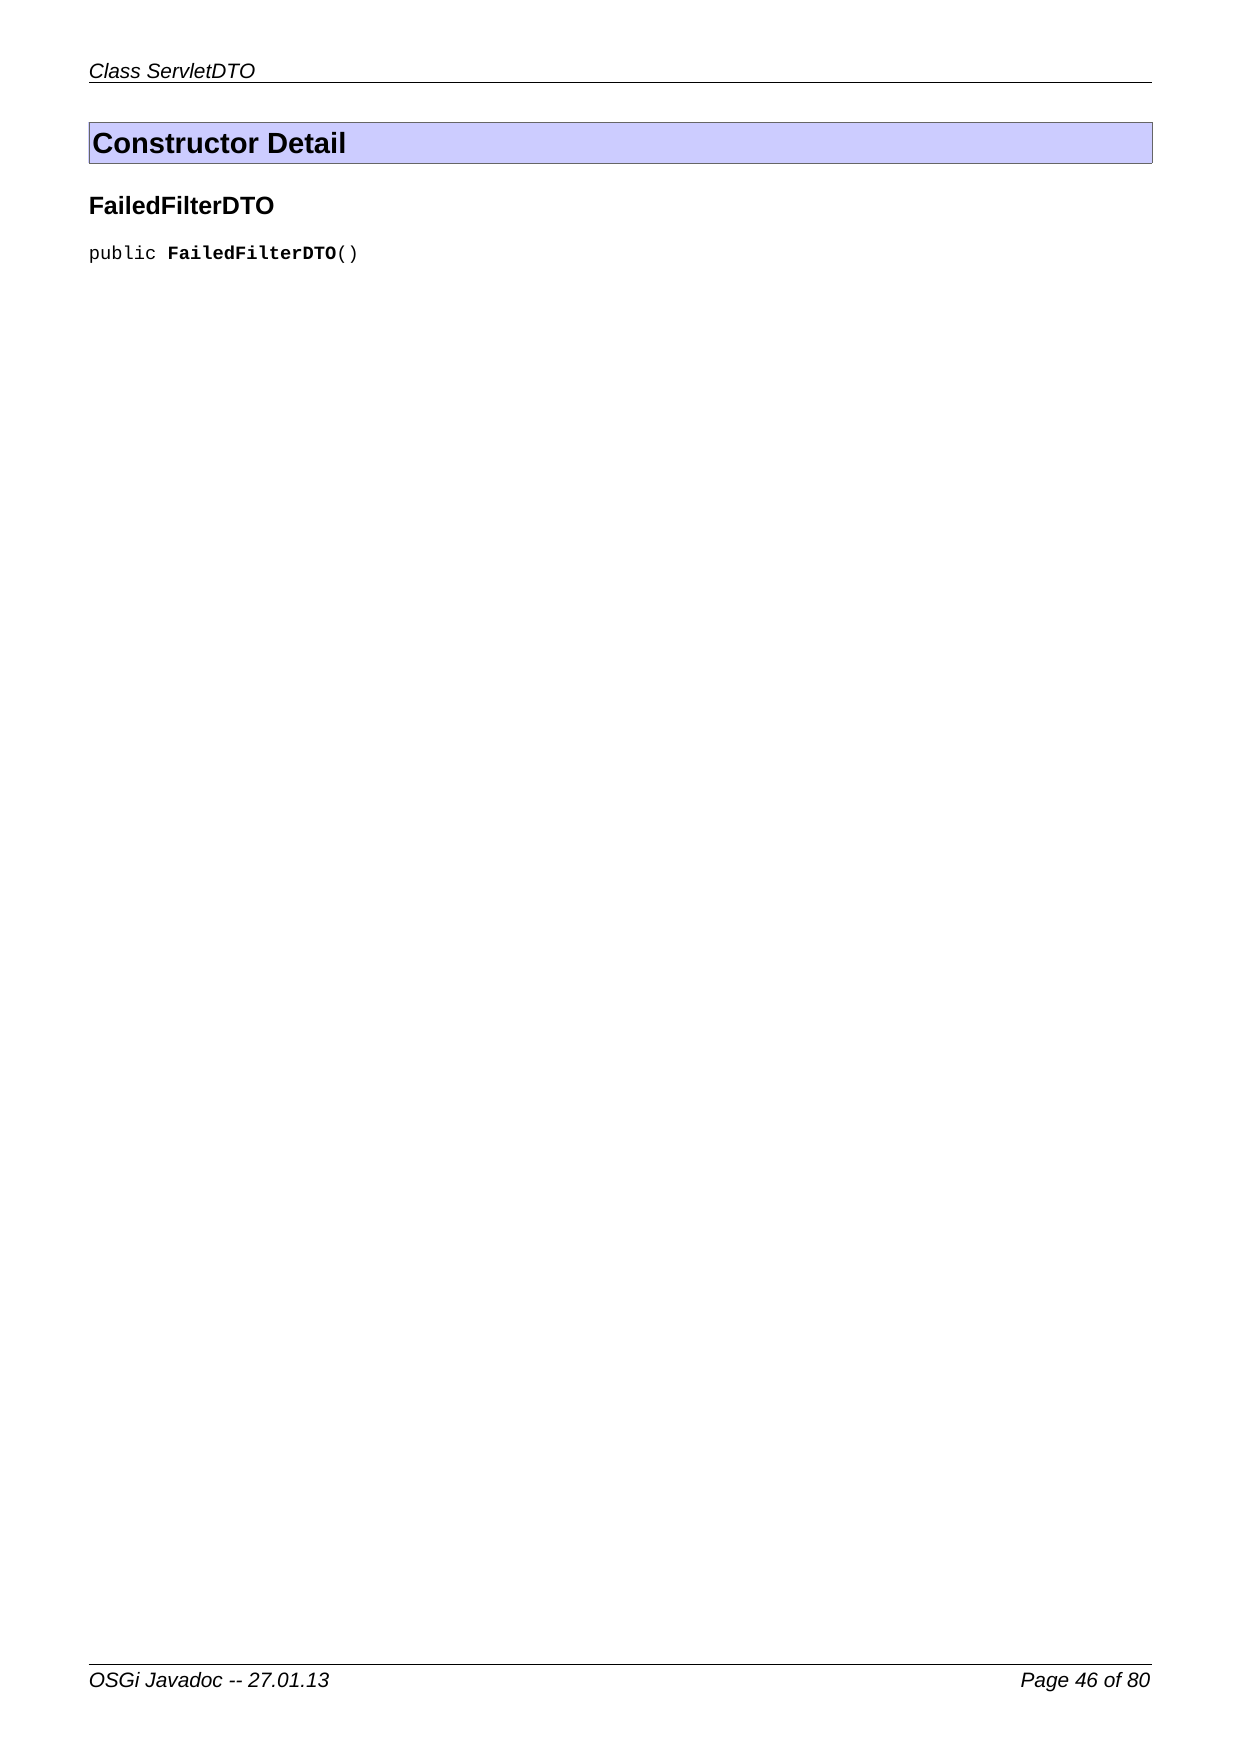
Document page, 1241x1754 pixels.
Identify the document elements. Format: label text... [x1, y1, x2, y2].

subtitle FailedFilterDTO [88, 191, 1152, 220]
text public FailedFilterDTO() [88, 244, 1152, 265]
subtitle Constructor Detail [90, 123, 1152, 163]
